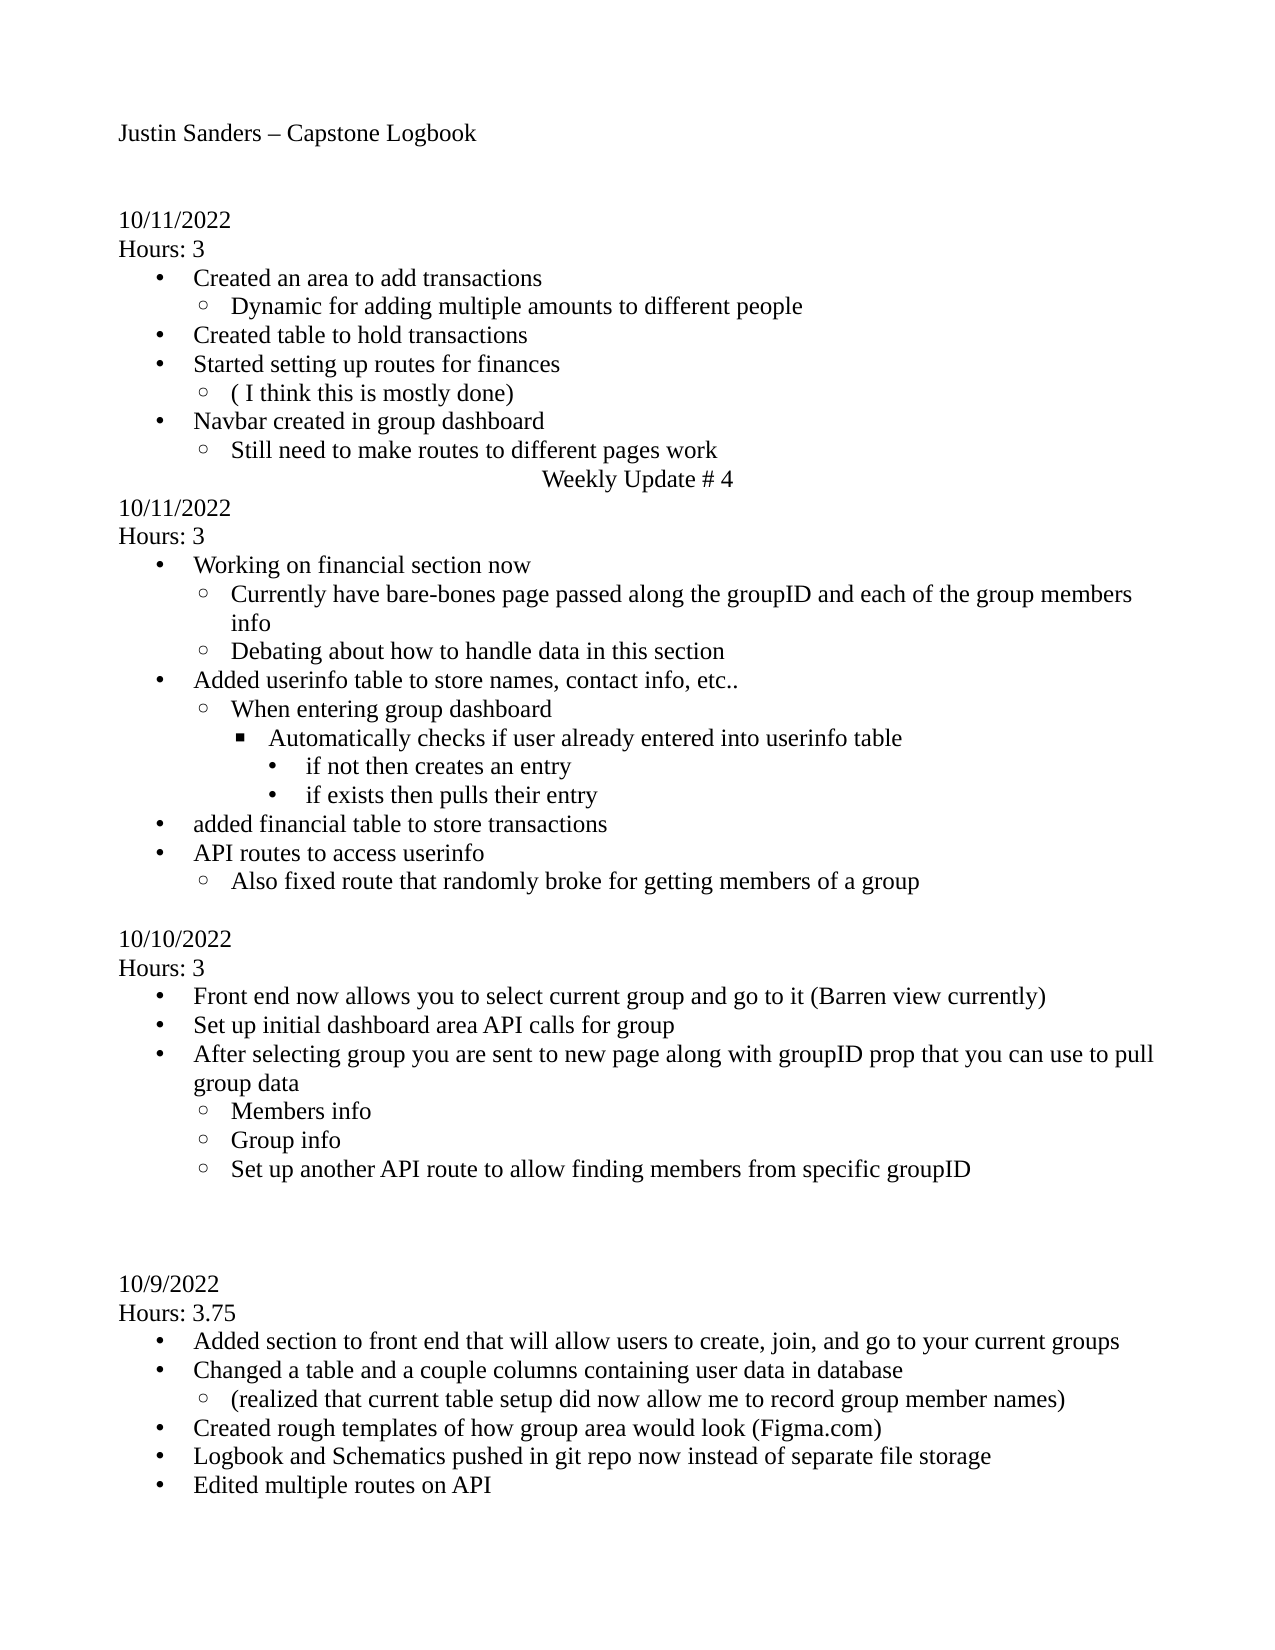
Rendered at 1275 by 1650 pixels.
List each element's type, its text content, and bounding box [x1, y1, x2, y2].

list ( I think this is mostly done) [193, 378, 1157, 406]
list Group info [193, 1125, 1157, 1154]
list Hours: 3 [118, 234, 1157, 263]
list Front end now allows you to select current group and go to it (Barren view currently) [156, 981, 1157, 1010]
list Logbook and Schematics pushed in git repo now instead of separate file storage [156, 1441, 1157, 1470]
list 10/10/2022 [118, 924, 1157, 953]
list Changed a table and a couple columns containing user data in database [156, 1355, 1157, 1384]
list Started setting up routes for finances [156, 349, 1157, 378]
list 10/11/2022 [118, 205, 1157, 234]
list Added userinfo table to store names, contact info, etc.. [156, 665, 1157, 694]
list Created rough templates of how group area would look (Figma.com) [156, 1413, 1157, 1441]
list Also fixed route that randomly broke for getting members of a group [193, 866, 1157, 895]
list Hours: 3.75 [118, 1298, 1157, 1326]
list Automatically checks if user already entered into userinfo table [231, 723, 1157, 751]
list Created an area to add transactions [156, 263, 1157, 291]
list Navbar created in group dashboard [156, 406, 1157, 435]
list Dynamic for adding multiple amounts to different people [193, 291, 1157, 320]
list Added section to front end that will allow users to create, join, and go to your current groups [156, 1326, 1157, 1355]
list Set up another API route to allow finding members from specific groupID [193, 1154, 1157, 1183]
list Edited multiple routes on API [156, 1470, 1157, 1499]
list Debating about how to handle data in this section [193, 636, 1157, 665]
list if not then creates an entry [268, 751, 1157, 780]
list After selecting group you are sent to new page along with groupID prop that you can use to pull group data [156, 1039, 1157, 1096]
list (realized that current table setup did now allow me to record group member names) [193, 1384, 1157, 1413]
list Created table to hold transactions [156, 320, 1157, 349]
list added financial table to store transactions [156, 809, 1157, 838]
list Set up initial dashboard area API calls for group [156, 1010, 1157, 1039]
list 10/9/2022 [118, 1269, 1157, 1298]
list Still need to make routes to different pages work [193, 435, 1157, 464]
list Weekly Update # 4 [118, 464, 1157, 493]
list 10/11/2022 [118, 493, 1157, 521]
list Members info [193, 1096, 1157, 1125]
list Hours: 3 [118, 521, 1157, 550]
list Hours: 3 [118, 953, 1157, 981]
list API routes to access userinfo [156, 838, 1157, 866]
list Working on financial section now [156, 550, 1157, 579]
list When entering group dashboard [193, 694, 1157, 723]
list Currently have bare-bones page passed along the groupID and each of the group members info [193, 579, 1157, 636]
list if exists then pulls their entry [268, 780, 1157, 809]
